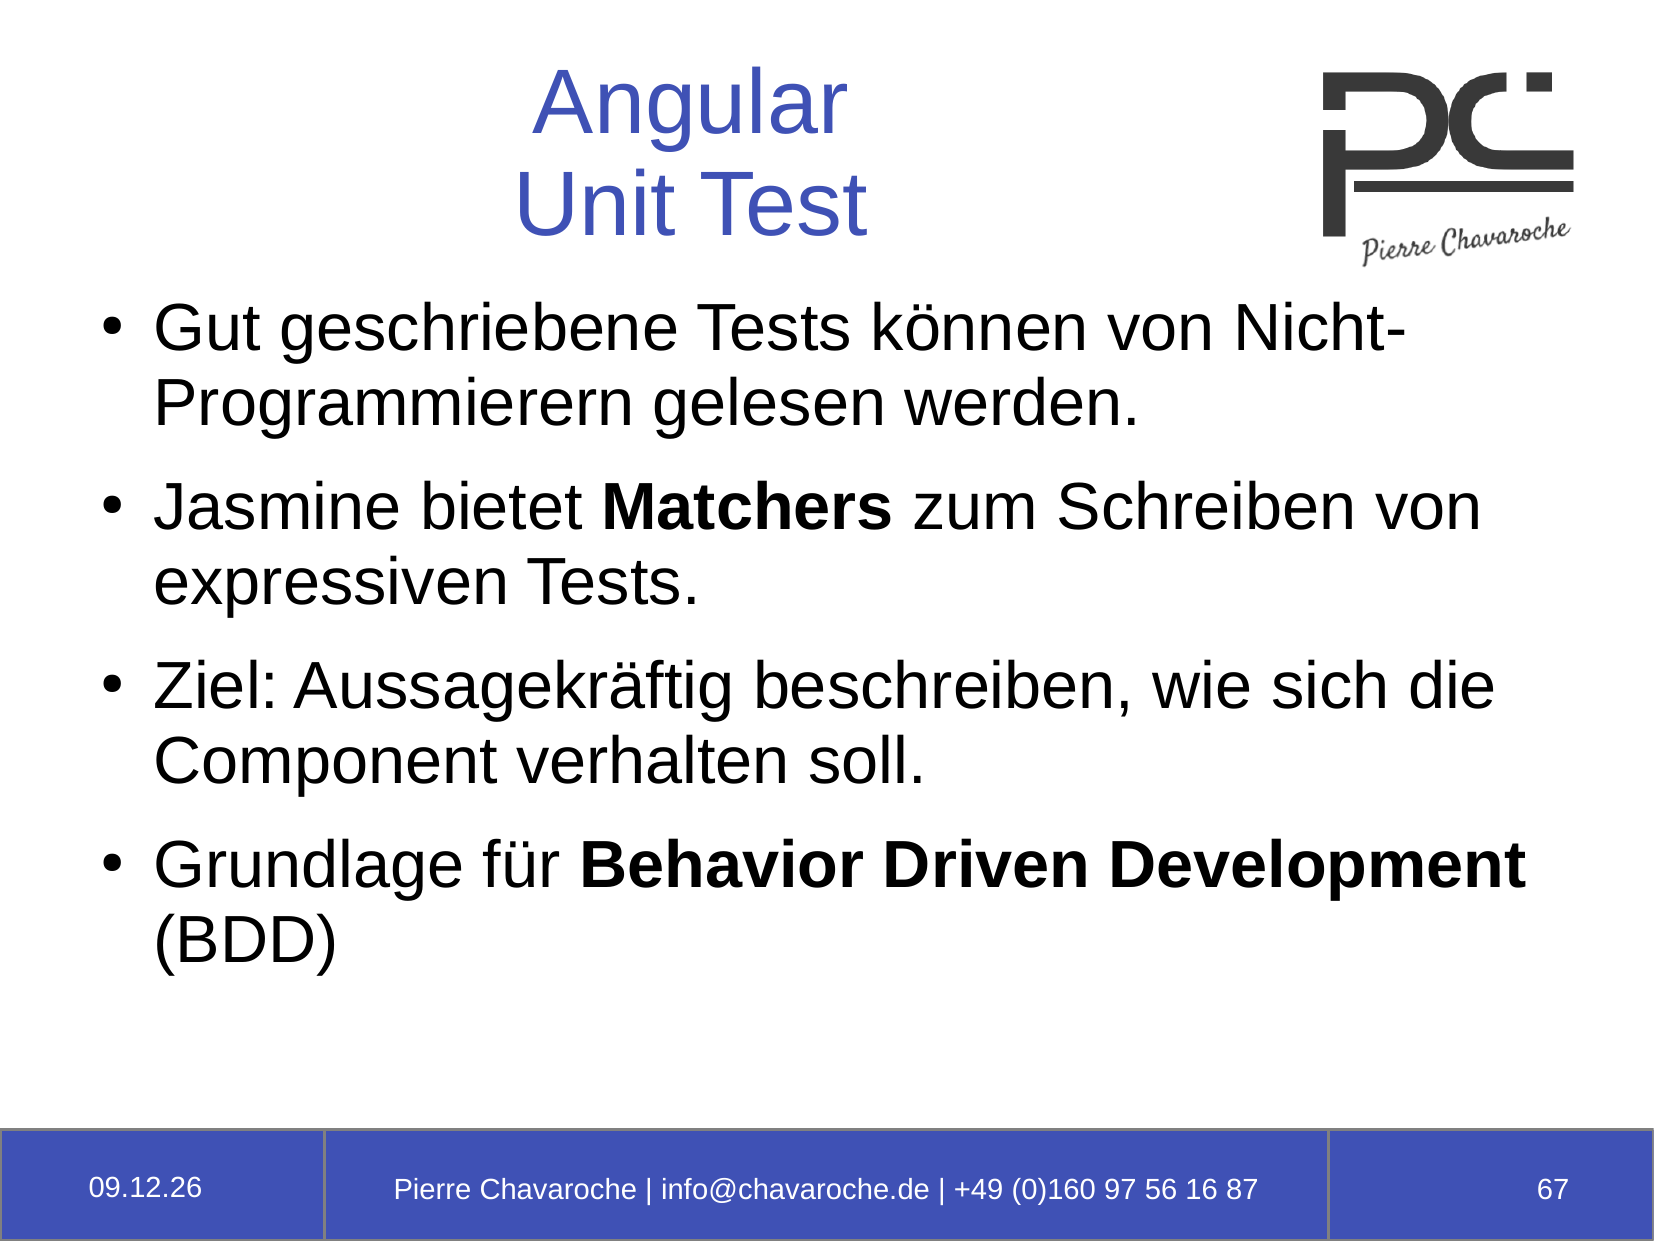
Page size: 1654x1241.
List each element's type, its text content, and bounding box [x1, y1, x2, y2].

title Angular Unit Test [82, 49, 1300, 257]
list Gut geschriebene Tests können von Nicht-Programmierern gelesen werden. Jasmine bietet Matchers zum Schreiben von expressiven Tests. Ziel: Aussagekräftig beschreiben, wie sich die Component verhalten soll. Grundlage für Behavior Driven Development (BDD) [82, 290, 1571, 1109]
picture [1307, 29, 1589, 311]
